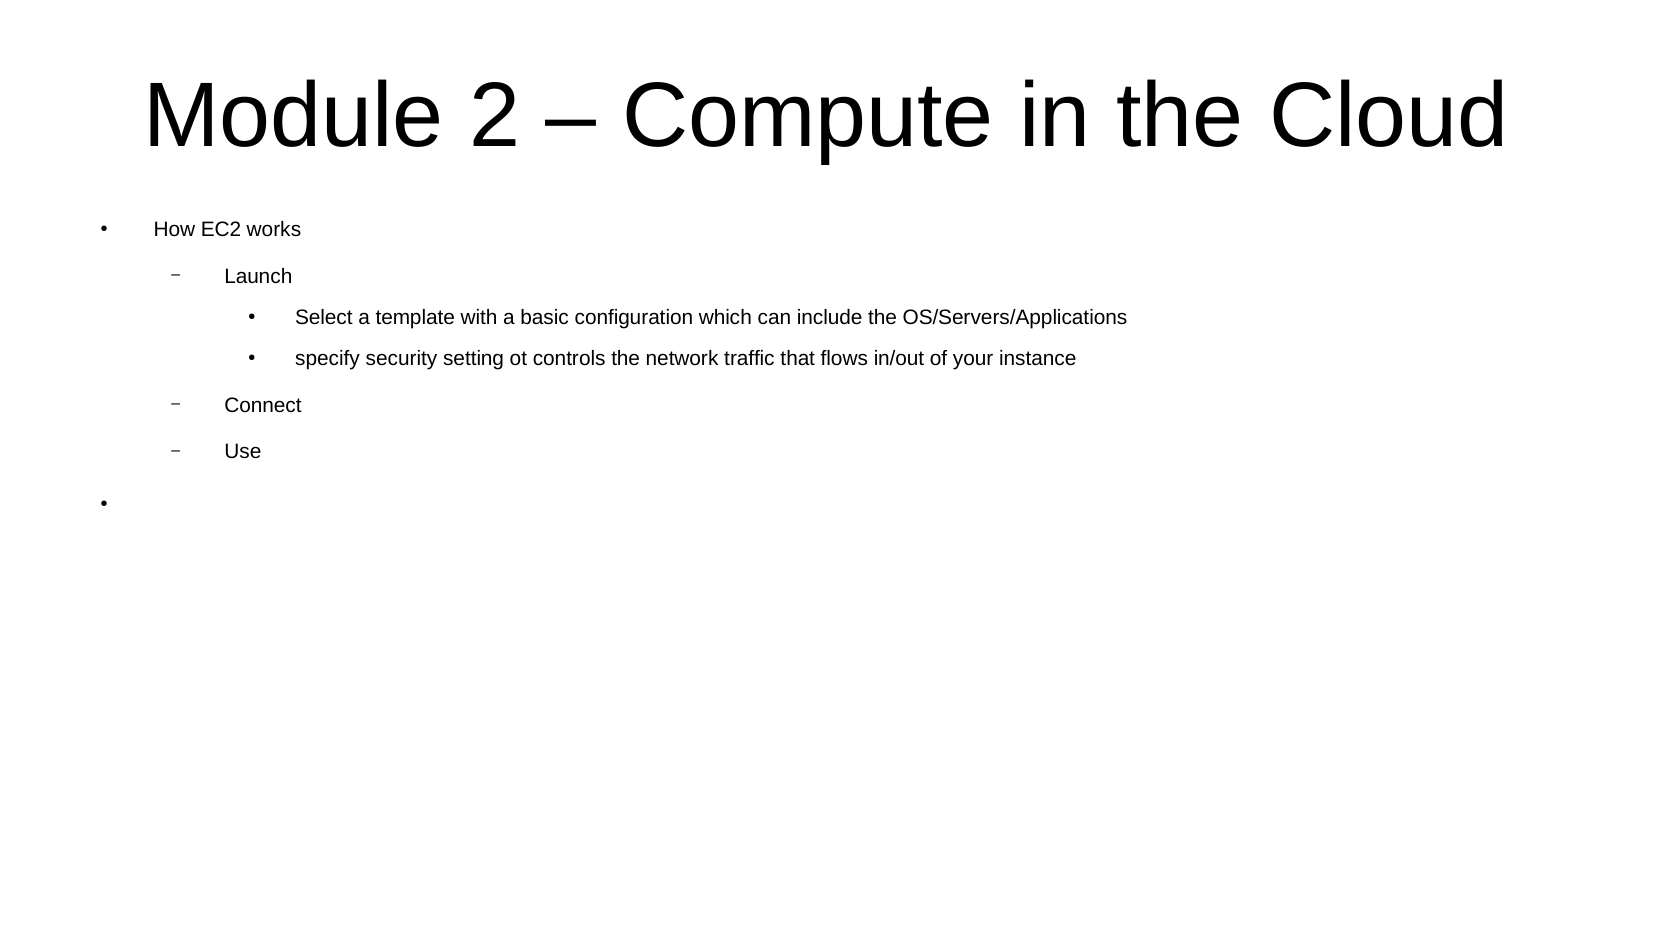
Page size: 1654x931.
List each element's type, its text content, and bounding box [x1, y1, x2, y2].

list How EC2 works Launch Select a template with a basic configuration which can include the OS/Servers/Applications specify security setting ot controls the network traffic that flows in/out of your instance Connect Use [82, 217, 1571, 758]
title Module 2 – Compute in the Cloud [82, 37, 1571, 193]
